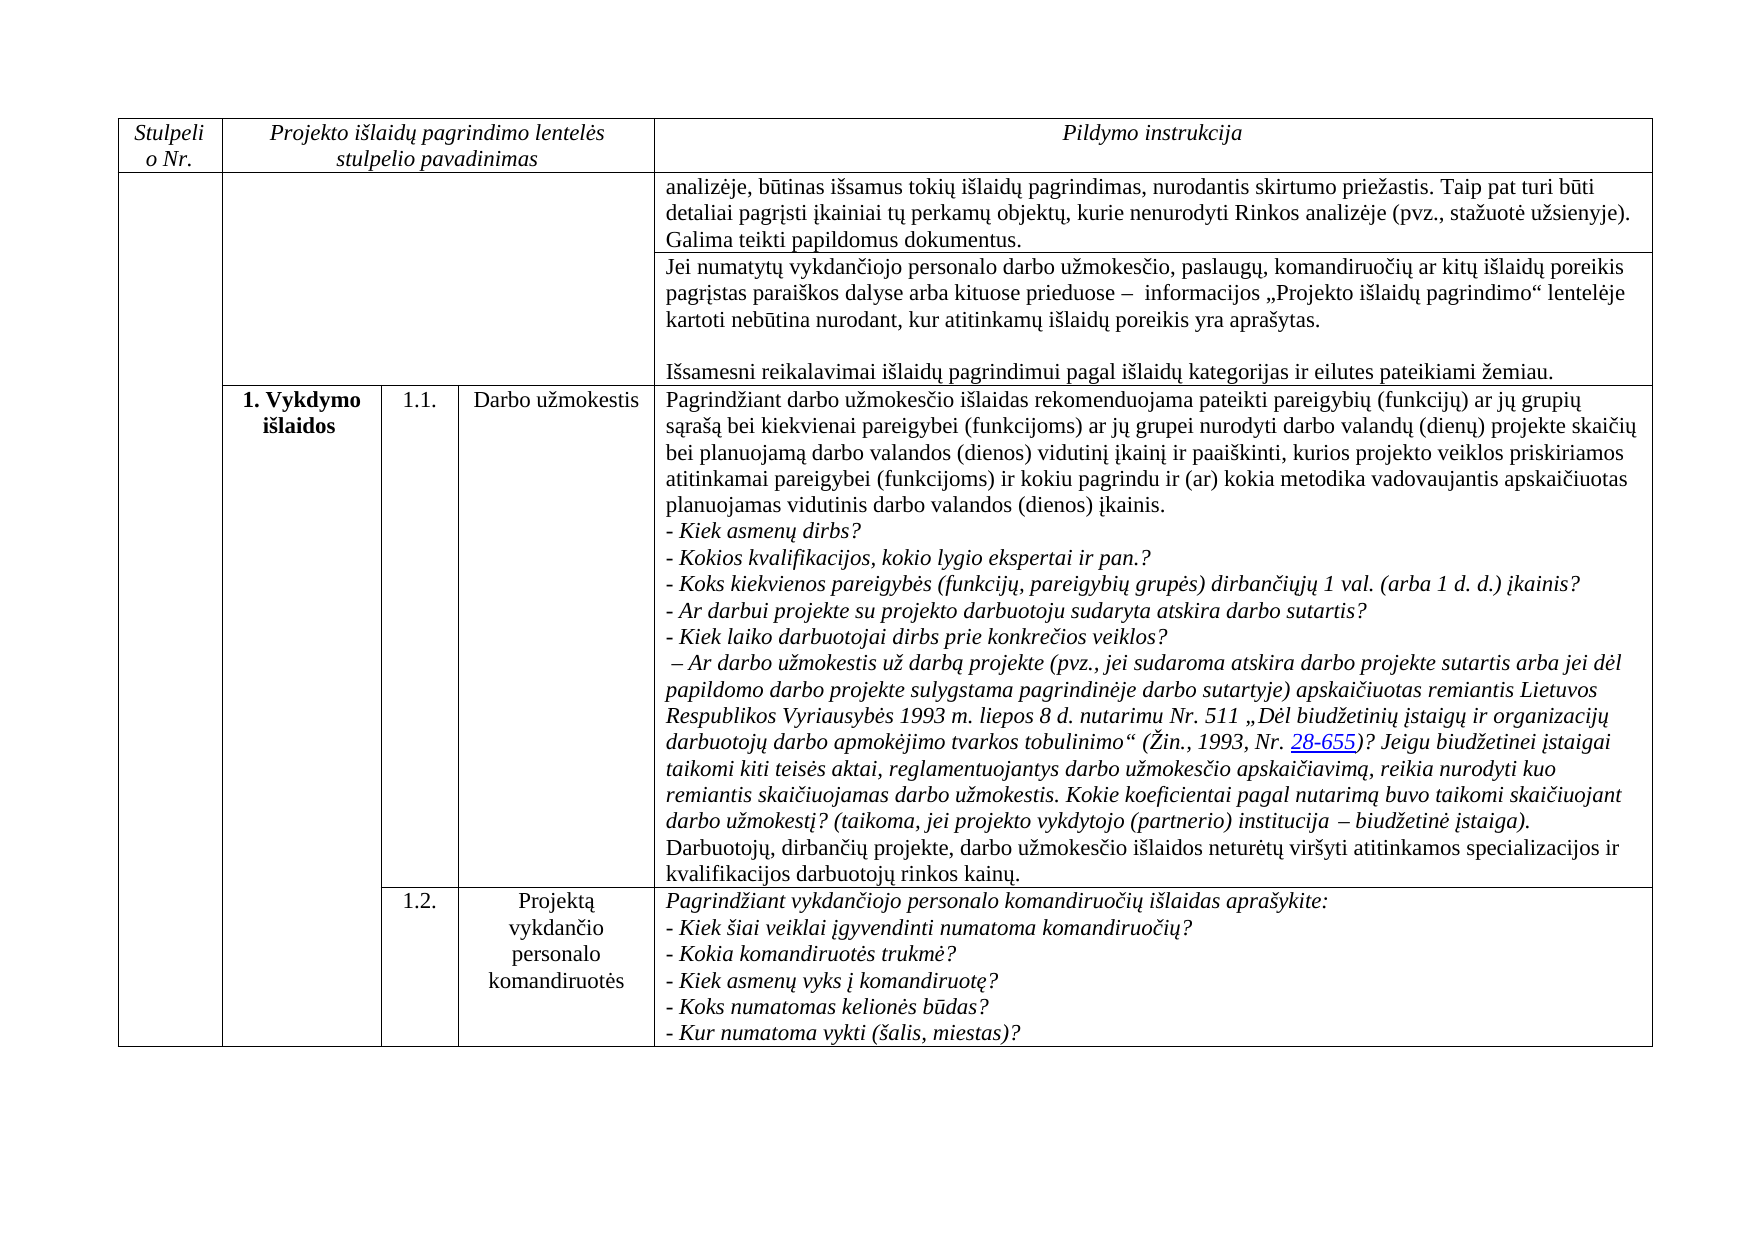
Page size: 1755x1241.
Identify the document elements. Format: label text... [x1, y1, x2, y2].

table_cell Pagrindžiant vykdančiojo personalo komandiruočių išlaidas aprašykite: - Kiek šiai veiklai įgyvendinti numatoma komandiruočių? - Kokia komandiruotės trukmė? - Kiek asmenų vyks į komandiruotę? - Koks numatomas kelionės būdas? - Kur numatoma vykti (šalis, miestas)? [655, 888, 1652, 1046]
table_cell analizėje, būtinas išsamus tokių išlaidų pagrindimas, nurodantis skirtumo priežastis. Taip pat turi būti detaliai pagrįsti įkainiai tų perkamų objektų, kurie nenurodyti Rinkos analizėje (pvz., stažuotė užsienyje). Galima teikti papildomus dokumentus. [655, 173, 1652, 252]
table_cell [223, 173, 654, 385]
table_cell Projektą vykdančio personalo komandiruotės [459, 888, 654, 1046]
table_cell 1.2. [382, 888, 458, 1046]
table_header Stulpelio Nr. [119, 119, 222, 172]
table_header Pildymo instrukcija [655, 119, 1652, 172]
table_cell Jei numatytų vykdančiojo personalo darbo užmokesčio, paslaugų, komandiruočių ar kitų išlaidų poreikis pagrįstas paraiškos dalyse arba kituose prieduose – informacijos „Projekto išlaidų pagrindimo“ lentelėje kartoti nebūtina nurodant, kur atitinkamų išlaidų poreikis yra aprašytas. Išsamesni reikalavimai išlaidų pagrindimui pagal išlaidų kategorijas ir eilutes pateikiami žemiau. [655, 253, 1652, 385]
table_cell Darbo užmokestis [459, 386, 654, 887]
table_cell [119, 173, 222, 1046]
table_cell 1.1. [382, 386, 458, 887]
table_cell 1. Vykdymo išlaidos [223, 386, 381, 1046]
table_header Projekto išlaidų pagrindimo lentelės stulpelio pavadinimas [223, 119, 654, 172]
table_cell Pagrindžiant darbo užmokesčio išlaidas rekomenduojama pateikti pareigybių (funkcijų) ar jų grupių sąrašą bei kiekvienai pareigybei (funkcijoms) ar jų grupei nurodyti darbo valandų (dienų) projekte skaičių bei planuojamą darbo valandos (dienos) vidutinį įkainį ir paaiškinti, kurios projekto veiklos priskiriamos atitinkamai pareigybei (funkcijoms) ir kokiu pagrindu ir (ar) kokia metodika vadovaujantis apskaičiuotas planuojamas vidutinis darbo valandos (dienos) įkainis. - Kiek asmenų dirbs? - Kokios kvalifikacijos, kokio lygio ekspertai ir pan.? - Koks kiekvienos pareigybės (funkcijų, pareigybių grupės) dirbančiųjų 1 val. (arba 1 d. d.) įkainis? - Ar darbui projekte su projekto darbuotoju sudaryta atskira darbo sutartis? - Kiek laiko darbuotojai dirbs prie konkrečios veiklos? – Ar darbo užmokestis už darbą projekte (pvz., jei sudaroma atskira darbo projekte sutartis arba jei dėl papildomo darbo projekte sulygstama pagrindinėje darbo sutartyje) apskaičiuotas remiantis Lietuvos Respublikos Vyriausybės 1993 m. liepos 8 d. nutarimu Nr. 511 „Dėl biudžetinių įstaigų ir organizacijų darbuotojų darbo apmokėjimo tvarkos tobulinimo“ (Žin., 1993, Nr. 28-655)? Jeigu biudžetinei įstaigai taikomi kiti teisės aktai, reglamentuojantys darbo užmokesčio apskaičiavimą, reikia nurodyti kuo remiantis skaičiuojamas darbo užmokestis. Kokie koeficientai pagal nutarimą buvo taikomi skaičiuojant darbo užmokestį? (taikoma, jei projekto vykdytojo (partnerio) institucija – biudžetinė įstaiga). Darbuotojų, dirbančių projekte, darbo užmokesčio išlaidos neturėtų viršyti atitinkamos specializacijos ir kvalifikacijos darbuotojų rinkos kainų. [655, 386, 1652, 887]
